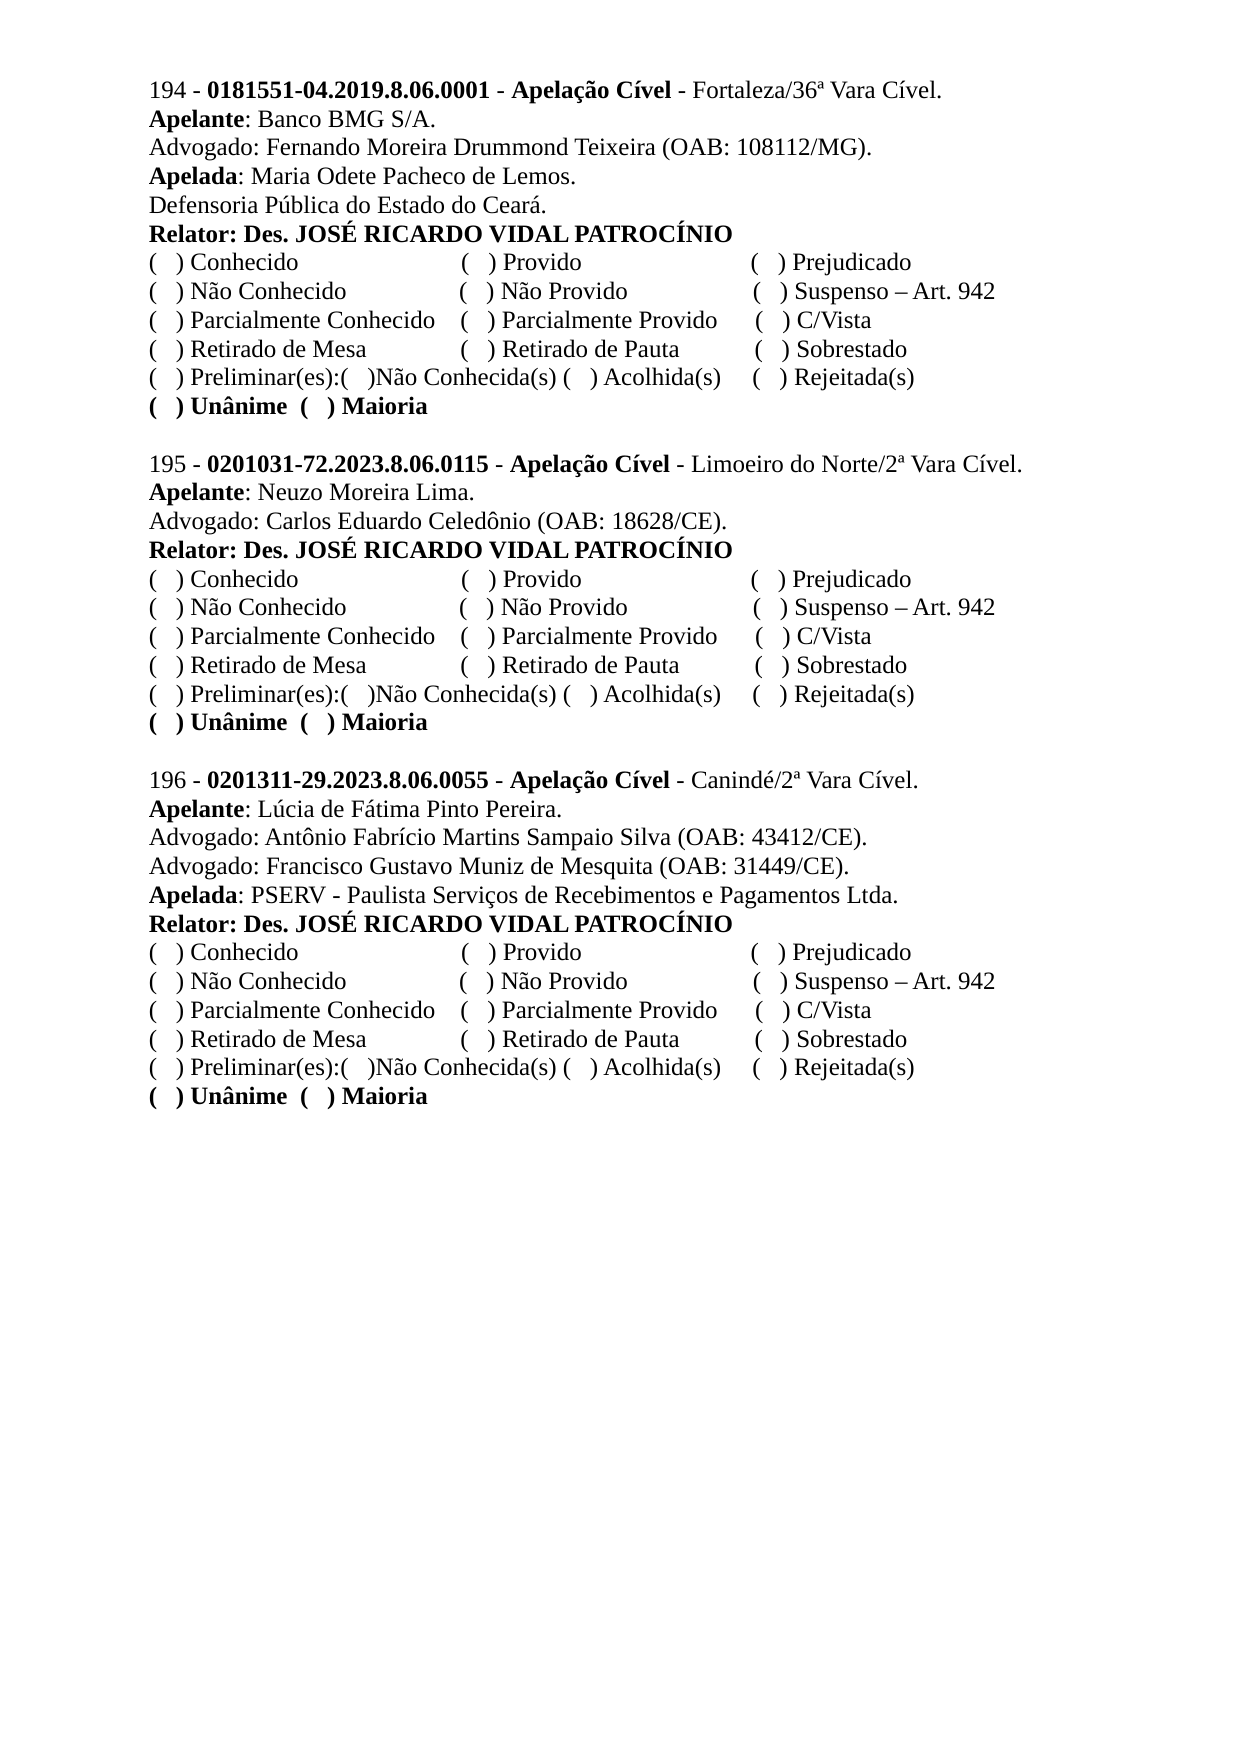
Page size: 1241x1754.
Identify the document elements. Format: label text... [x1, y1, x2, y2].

text ( ) Conhecido ( ) Provido ( ) Prejudicado [148, 937, 1141, 966]
text Relator: Des. JOSÉ RICARDO VIDAL PATROCÍNIO [148, 909, 1141, 937]
text Defensoria Pública do Estado do Ceará. [148, 190, 1141, 219]
text ( ) Unânime ( ) Maioria [148, 1081, 1158, 1110]
text 194 - 0181551-04.2019.8.06.0001 - Apelação Cível - Fortaleza/36ª Vara Cível. [148, 75, 1141, 104]
text Advogado: Antônio Fabrício Martins Sampaio Silva (OAB: 43412/CE). [148, 822, 1141, 851]
text Apelante: Lúcia de Fátima Pinto Pereira. [148, 794, 1141, 822]
text ( ) Parcialmente Conhecido ( ) Parcialmente Provido ( ) C/Vista [148, 995, 1158, 1024]
text ( ) Parcialmente Conhecido ( ) Parcialmente Provido ( ) C/Vista [148, 305, 1158, 334]
text ( ) Preliminar(es):( )Não Conhecida(s) ( ) Acolhida(s) ( ) Rejeitada(s) [148, 362, 1158, 391]
text ( ) Não Conhecido ( ) Não Provido ( ) Suspenso – Art. 942 [148, 966, 1158, 995]
text Apelante: Neuzo Moreira Lima. [148, 477, 1141, 506]
text Advogado: Fernando Moreira Drummond Teixeira (OAB: 108112/MG). [148, 132, 1141, 161]
text ( ) Unânime ( ) Maioria [148, 391, 1158, 420]
text ( ) Conhecido ( ) Provido ( ) Prejudicado [148, 247, 1141, 276]
text 195 - 0201031-72.2023.8.06.0115 - Apelação Cível - Limoeiro do Norte/2ª Vara Cível. [148, 449, 1141, 477]
text ( ) Conhecido ( ) Provido ( ) Prejudicado [148, 564, 1141, 592]
text 196 - 0201311-29.2023.8.06.0055 - Apelação Cível - Canindé/2ª Vara Cível. [148, 765, 1141, 794]
text Apelada: Maria Odete Pacheco de Lemos. [148, 161, 1141, 190]
text ( ) Preliminar(es):( )Não Conhecida(s) ( ) Acolhida(s) ( ) Rejeitada(s) [148, 679, 1158, 707]
text ( ) Retirado de Mesa ( ) Retirado de Pauta ( ) Sobrestado [148, 334, 1158, 362]
text Relator: Des. JOSÉ RICARDO VIDAL PATROCÍNIO [148, 535, 1141, 564]
text ( ) Retirado de Mesa ( ) Retirado de Pauta ( ) Sobrestado [148, 650, 1158, 679]
text ( ) Não Conhecido ( ) Não Provido ( ) Suspenso – Art. 942 [148, 276, 1158, 305]
text Apelada: PSERV - Paulista Serviços de Recebimentos e Pagamentos Ltda. [148, 880, 1141, 909]
text ( ) Parcialmente Conhecido ( ) Parcialmente Provido ( ) C/Vista [148, 621, 1158, 650]
text ( ) Não Conhecido ( ) Não Provido ( ) Suspenso – Art. 942 [148, 592, 1158, 621]
text Advogado: Francisco Gustavo Muniz de Mesquita (OAB: 31449/CE). [148, 851, 1141, 880]
text ( ) Unânime ( ) Maioria [148, 707, 1158, 736]
text Relator: Des. JOSÉ RICARDO VIDAL PATROCÍNIO [148, 219, 1141, 247]
text Advogado: Carlos Eduardo Celedônio (OAB: 18628/CE). [148, 506, 1141, 535]
text ( ) Retirado de Mesa ( ) Retirado de Pauta ( ) Sobrestado [148, 1024, 1158, 1052]
text ( ) Preliminar(es):( )Não Conhecida(s) ( ) Acolhida(s) ( ) Rejeitada(s) [148, 1052, 1158, 1081]
text Apelante: Banco BMG S/A. [148, 104, 1141, 132]
